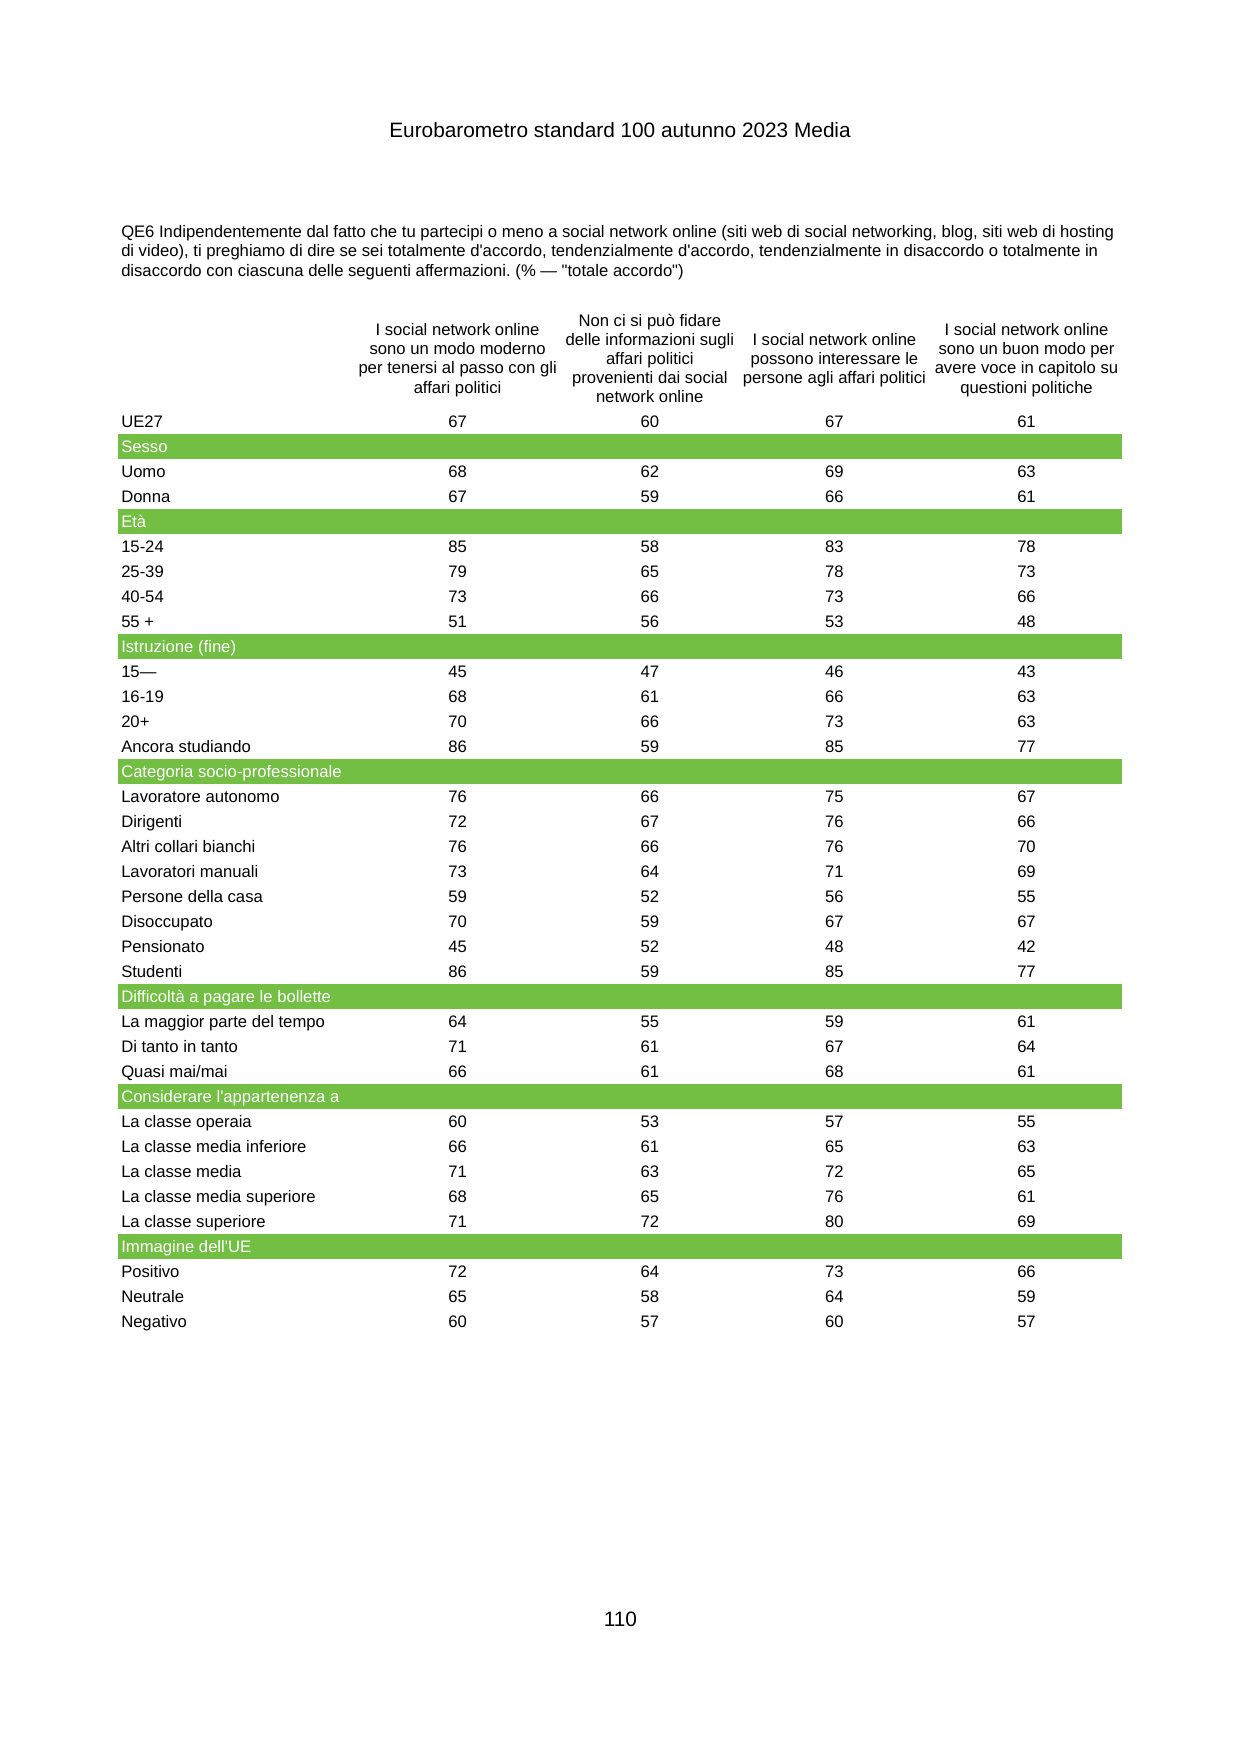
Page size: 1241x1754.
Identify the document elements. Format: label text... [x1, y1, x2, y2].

table_cell 57 [930, 1309, 1122, 1334]
table_cell 64 [738, 1284, 930, 1309]
table_cell 61 [930, 1009, 1122, 1034]
table_cell Di tanto in tanto [118, 1034, 354, 1059]
table_cell 59 [738, 1009, 930, 1034]
table_cell 70 [354, 909, 561, 934]
table_cell 61 [561, 1134, 738, 1159]
table_cell La maggior parte del tempo [118, 1009, 354, 1034]
table_cell 45 [354, 659, 561, 684]
table_cell La classe media superiore [118, 1184, 354, 1209]
table_cell Pensionato [118, 934, 354, 959]
table_cell 15— [118, 659, 354, 684]
table_cell 64 [354, 1009, 561, 1034]
table_cell 59 [354, 884, 561, 909]
table_cell 45 [354, 934, 561, 959]
table_cell 59 [561, 484, 738, 509]
table_cell 76 [354, 784, 561, 809]
table_cell 66 [561, 584, 738, 609]
table_cell 70 [930, 834, 1122, 859]
table_cell 53 [738, 609, 930, 634]
table_cell 67 [930, 909, 1122, 934]
table_cell 66 [738, 484, 930, 509]
table_cell 61 [930, 484, 1122, 509]
table_cell 43 [930, 659, 1122, 684]
table_cell 65 [561, 559, 738, 584]
table_cell 69 [738, 459, 930, 484]
table_cell 57 [738, 1109, 930, 1134]
table_cell I social network online sono un modo moderno per tenersi al passo con gli affari politici [354, 308, 561, 409]
table_cell 67 [738, 909, 930, 934]
table_cell 67 [561, 809, 738, 834]
table_cell 63 [930, 1134, 1122, 1159]
table_cell Sesso [118, 434, 1122, 459]
table_cell Altri collari bianchi [118, 834, 354, 859]
table_cell 71 [354, 1034, 561, 1059]
table_cell 60 [354, 1309, 561, 1334]
table_cell 77 [930, 959, 1122, 984]
table_cell Dirigenti [118, 809, 354, 834]
table_cell 64 [561, 1259, 738, 1284]
table_cell 62 [561, 459, 738, 484]
table_cell 58 [561, 534, 738, 559]
table_cell 85 [738, 734, 930, 759]
table_cell 16-19 [118, 684, 354, 709]
table_cell 55 + [118, 609, 354, 634]
table_cell 78 [930, 534, 1122, 559]
table_cell 72 [561, 1209, 738, 1234]
table_cell 63 [930, 684, 1122, 709]
table_cell Immagine dell'UE [118, 1234, 1122, 1259]
table_cell Quasi mai/mai [118, 1059, 354, 1084]
table_cell 69 [930, 1209, 1122, 1234]
table_cell 57 [561, 1309, 738, 1334]
table_cell 65 [738, 1134, 930, 1159]
table_cell I social network online possono interessare le persone agli affari politici [738, 308, 930, 409]
table_cell 67 [354, 409, 561, 434]
table_cell 61 [561, 1034, 738, 1059]
table_cell 66 [930, 809, 1122, 834]
table_cell [354, 283, 561, 307]
table_cell [738, 283, 930, 307]
table_cell La classe media [118, 1159, 354, 1184]
table_cell 56 [561, 609, 738, 634]
table_cell 66 [930, 584, 1122, 609]
table_cell 75 [738, 784, 930, 809]
table_cell 73 [738, 1259, 930, 1284]
table_cell 72 [354, 1259, 561, 1284]
table_cell 77 [930, 734, 1122, 759]
table_cell 40-54 [118, 584, 354, 609]
table_cell 63 [930, 459, 1122, 484]
table_cell 67 [738, 409, 930, 434]
table_cell 66 [738, 684, 930, 709]
table_cell 73 [738, 709, 930, 734]
table_cell 65 [930, 1159, 1122, 1184]
table_cell 65 [561, 1184, 738, 1209]
table_cell 83 [738, 534, 930, 559]
table_cell 61 [930, 409, 1122, 434]
table_cell 64 [561, 859, 738, 884]
table_cell Persone della casa [118, 884, 354, 909]
table_cell 59 [561, 959, 738, 984]
table_cell Istruzione (fine) [118, 634, 1122, 659]
table_cell 73 [738, 584, 930, 609]
table_cell 67 [738, 1034, 930, 1059]
table_cell 67 [354, 484, 561, 509]
table_cell 47 [561, 659, 738, 684]
table_cell Studenti [118, 959, 354, 984]
table_cell 56 [738, 884, 930, 909]
table_cell 59 [930, 1284, 1122, 1309]
table_cell 68 [354, 459, 561, 484]
table_cell 20+ [118, 709, 354, 734]
table_cell 76 [738, 809, 930, 834]
table_cell Difficoltà a pagare le bollette [118, 984, 1122, 1009]
table_cell 69 [930, 859, 1122, 884]
table_cell 15-24 [118, 534, 354, 559]
table_cell 66 [354, 1059, 561, 1084]
table_cell 71 [738, 859, 930, 884]
table_cell 85 [354, 534, 561, 559]
table_cell 73 [354, 859, 561, 884]
table_cell 73 [354, 584, 561, 609]
table_cell 48 [930, 609, 1122, 634]
table_cell 72 [354, 809, 561, 834]
table_cell 52 [561, 884, 738, 909]
table_cell [930, 283, 1122, 307]
table_cell 63 [561, 1159, 738, 1184]
table_cell 63 [930, 709, 1122, 734]
table_cell Negativo [118, 1309, 354, 1334]
table_cell 61 [930, 1184, 1122, 1209]
table_cell 76 [738, 1184, 930, 1209]
table_cell 46 [738, 659, 930, 684]
table_cell [118, 308, 354, 409]
table_cell 60 [561, 409, 738, 434]
table_cell Lavoratori manuali [118, 859, 354, 884]
table_cell Non ci si può fidare delle informazioni sugli affari politici provenienti dai social network online [561, 308, 738, 409]
table_cell 80 [738, 1209, 930, 1234]
table_cell [118, 283, 354, 307]
table_cell La classe media inferiore [118, 1134, 354, 1159]
table_cell Età [118, 509, 1122, 534]
table_cell 71 [354, 1159, 561, 1184]
table_cell 55 [930, 1109, 1122, 1134]
table_cell 61 [561, 1059, 738, 1084]
table_cell Categoria socio-professionale [118, 759, 1122, 784]
table_cell 60 [738, 1309, 930, 1334]
table_cell 25-39 [118, 559, 354, 584]
table_cell 66 [561, 784, 738, 809]
table_cell 68 [354, 1184, 561, 1209]
table_cell 86 [354, 734, 561, 759]
table_cell 79 [354, 559, 561, 584]
table_cell 66 [930, 1259, 1122, 1284]
table_cell 72 [738, 1159, 930, 1184]
table_cell 73 [930, 559, 1122, 584]
table_cell Considerare l'appartenenza a [118, 1084, 1122, 1109]
table_cell 66 [561, 834, 738, 859]
table_cell 53 [561, 1109, 738, 1134]
table_cell I social network online sono un buon modo per avere voce in capitolo su questioni politiche [930, 308, 1122, 409]
table_cell Neutrale [118, 1284, 354, 1309]
table_cell 68 [354, 684, 561, 709]
table_cell Disoccupato [118, 909, 354, 934]
table_cell 59 [561, 909, 738, 934]
table_cell 51 [354, 609, 561, 634]
table_cell 85 [738, 959, 930, 984]
table_cell 55 [930, 884, 1122, 909]
table_cell 42 [930, 934, 1122, 959]
table_cell Donna [118, 484, 354, 509]
table_cell 76 [738, 834, 930, 859]
table_cell 58 [561, 1284, 738, 1309]
table_cell 60 [354, 1109, 561, 1134]
table_cell 66 [354, 1134, 561, 1159]
table_cell La classe operaia [118, 1109, 354, 1134]
table_cell 55 [561, 1009, 738, 1034]
table_cell 66 [561, 709, 738, 734]
table_cell Positivo [118, 1259, 354, 1284]
table_cell 59 [561, 734, 738, 759]
table_cell 86 [354, 959, 561, 984]
table_cell UE27 [118, 409, 354, 434]
table_cell [561, 283, 738, 307]
table_cell Uomo [118, 459, 354, 484]
table_cell 64 [930, 1034, 1122, 1059]
table_cell 48 [738, 934, 930, 959]
table_cell 70 [354, 709, 561, 734]
table_cell 68 [738, 1059, 930, 1084]
table_cell 61 [561, 684, 738, 709]
table_cell 65 [354, 1284, 561, 1309]
table_header QE6 Indipendentemente dal fatto che tu partecipi o meno a social network online (siti web di social networking, blog, siti web di hosting di video), ti preghiamo di dire se sei totalmente d'accordo, tendenzialmente d'accordo, tendenzialmente in disaccordo o totalmente in disaccordo con ciascuna delle seguenti affermazioni. (% — "totale accordo") [118, 219, 1122, 282]
table_cell 78 [738, 559, 930, 584]
table_cell 71 [354, 1209, 561, 1234]
table_cell 67 [930, 784, 1122, 809]
table_cell 76 [354, 834, 561, 859]
table_cell Ancora studiando [118, 734, 354, 759]
table_cell Lavoratore autonomo [118, 784, 354, 809]
table_cell 52 [561, 934, 738, 959]
table_cell La classe superiore [118, 1209, 354, 1234]
table_cell 61 [930, 1059, 1122, 1084]
